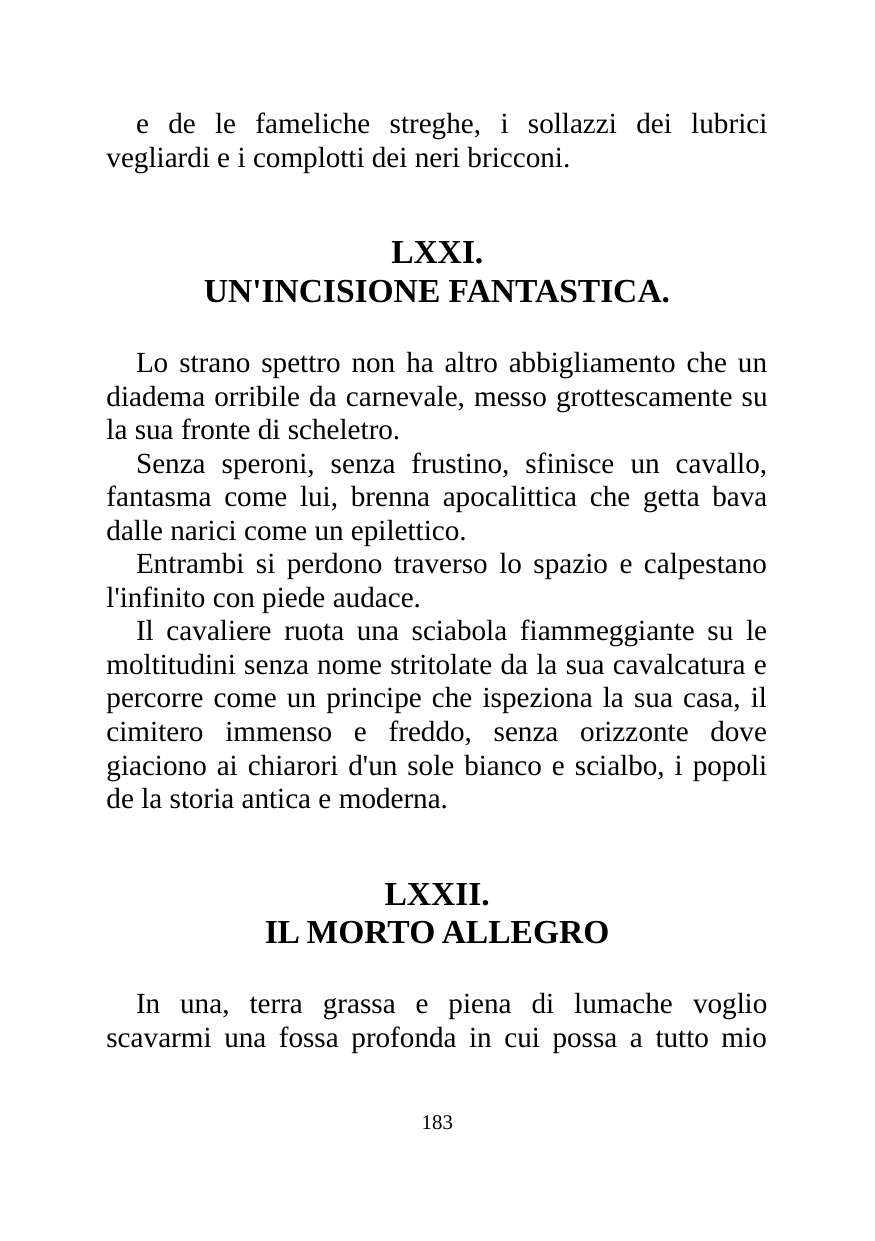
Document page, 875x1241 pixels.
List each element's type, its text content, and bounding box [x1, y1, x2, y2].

text Senza speroni, senza frustino, sfinisce un cavallo, fantasma come lui, brenna apocalittica che getta bava dalle narici come un epilettico. [106, 446, 768, 546]
text e de le fameliche streghe, i sollazzi dei lubrici vegliardi e i complotti dei neri bricconi. [106, 106, 768, 173]
subtitle LXXI. UN'INCISIONE FANTASTICA. [106, 232, 768, 310]
text Entrambi si perdono traverso lo spazio e calpestano l'infinito con piede audace. [106, 546, 768, 613]
subtitle LXXII. IL MORTO ALLEGRO [106, 874, 768, 951]
text In una, terra grassa e piena di lumache voglio scavarmi una fossa profonda in cui possa a tutto mio [106, 986, 768, 1053]
text Lo strano spettro non ha altro abbigliamento che un diadema orribile da carnevale, messo grottescamente su la sua fronte di scheletro. [106, 345, 768, 446]
text Il cavaliere ruota una sciabola fiammeggiante su le moltitudini senza nome stritolate da la sua cavalcatura e percorre come un principe che ispeziona la sua casa, il cimitero immenso e freddo, senza orizzonte dove giaciono ai chiarori d'un sole bianco e scialbo, i popoli de la storia antica e moderna. [106, 613, 768, 815]
